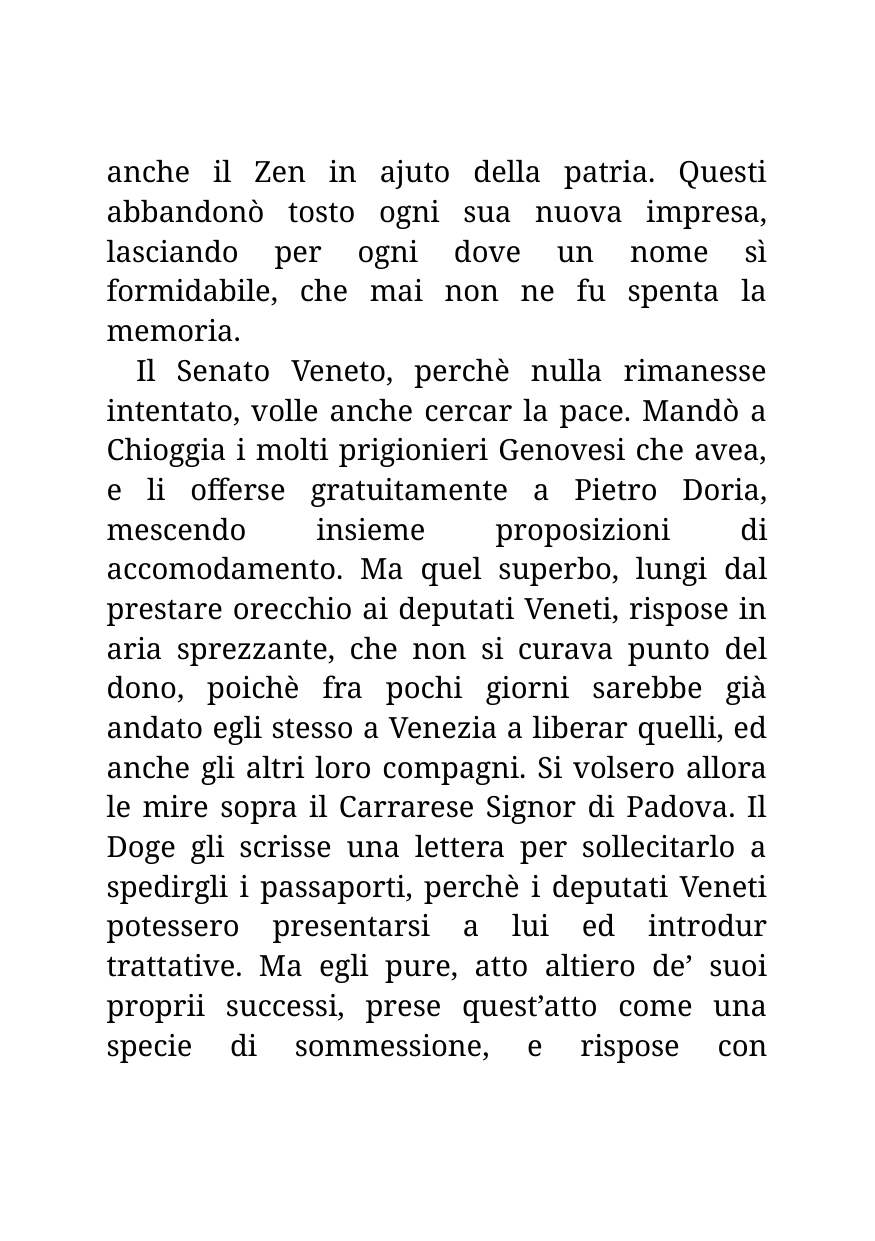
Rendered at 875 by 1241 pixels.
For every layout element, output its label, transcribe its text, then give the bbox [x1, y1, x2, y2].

text Il Senato Veneto, perchè nulla rimanesse intentato, volle anche cercar la pace. Mandò a Chioggia i molti prigionieri Genovesi che avea, e li offerse gratuitamente a Pietro Doria, mescendo insieme proposizioni di accomodamento. Ma quel superbo, lungi dal prestare orecchio ai deputati Veneti, rispose in aria sprezzante, che non si curava punto del dono, poichè fra pochi giorni sarebbe già andato egli stesso a Venezia a liberar quelli, ed anche gli altri loro compagni. Si volsero allora le mire sopra il Carrarese Signor di Padova. Il Doge gli scrisse una lettera per sollecitarlo a spedirgli i passaporti, perchè i deputati Veneti potessero presentarsi a lui ed introdur trattative. Ma egli pure, atto altiero de’ suoi proprii successi, prese quest’atto come una specie di sommessione, e rispose con [106, 350, 768, 1064]
text anche il Zen in ajuto della patria. Questi abbandonò tosto ogni sua nuova impresa, lasciando per ogni dove un nome sì formidabile, che mai non ne fu spenta la memoria. [106, 152, 768, 350]
